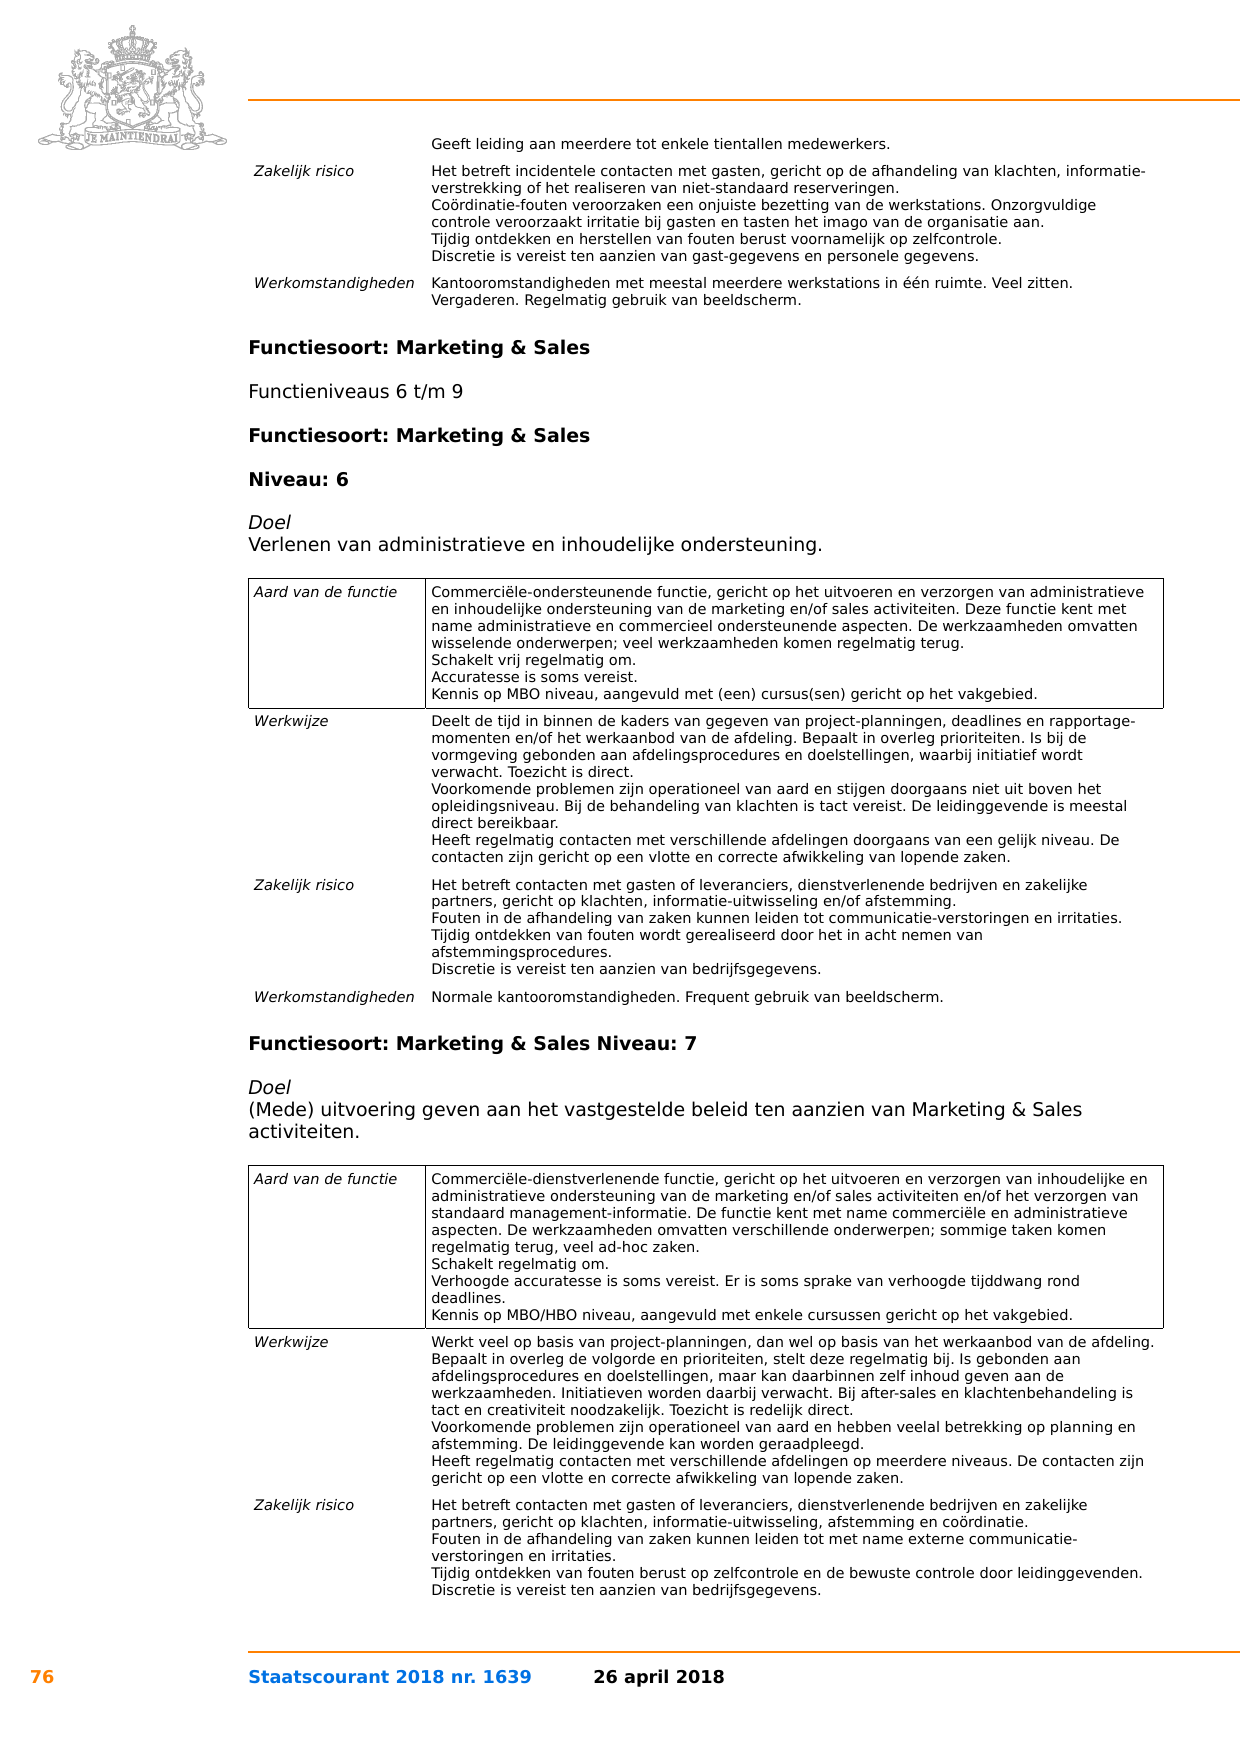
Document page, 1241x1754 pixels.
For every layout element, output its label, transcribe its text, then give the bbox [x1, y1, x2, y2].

table_header Commerciële-dienstverlenende functie, gericht op het uitvoeren en verzorgen van inhoudelijke en administratieve ondersteuning van de marketing en/of sales activiteiten en/of het verzorgen van standaard management-informatie. De functie kent met name commerciële en administratieve aspecten. De werkzaamheden omvatten verschillende onderwerpen; sommige taken komen regelmatig terug, veel ad-hoc zaken. Schakelt regelmatig om. Verhoogde accuratesse is soms vereist. Er is soms sprake van verhoogde tijddwang rond deadlines. Kennis op MBO/HBO niveau, aangevuld met enkele cursussen gericht op het vakgebied. [426, 1166, 1163, 1328]
text Niveau: 6 [248, 468, 1163, 490]
table_cell Deelt de tijd in binnen de kaders van gegeven van project-planningen, deadlines en rapportage-momenten en/of het werkaanbod van de afdeling. Bepaalt in overleg prioriteiten. Is bij de vormgeving gebonden aan afdelingsprocedures en doelstellingen, waarbij initiatief wordt verwacht. Toezicht is direct. Voorkomende problemen zijn operationeel van aard en stijgen doorgaans niet uit boven het opleidingsniveau. Bij de behandeling van klachten is tact vereist. De leidinggevende is meestal direct bereikbaar. Heeft regelmatig contacten met verschillende afdelingen doorgaans van een gelijk niveau. De contacten zijn gericht op een vlotte en correcte afwikkeling van lopende zaken. [426, 709, 1163, 871]
table_cell Werkomstandigheden [249, 984, 425, 1010]
table_cell Het betreft contacten met gasten of leveranciers, dienstverlenende bedrijven en zakelijke partners, gericht op klachten, informatie-uitwisseling, afstemming en coördinatie. Fouten in de afhandeling van zaken kunnen leiden tot met name externe communicatie-verstoringen en irritaties. Tijdig ontdekken van fouten berust op zelfcontrole en de bewuste controle door leidinggevenden. Discretie is vereist ten aanzien van bedrijfsgegevens. [426, 1493, 1163, 1604]
subtitle Functiesoort: Marketing & Sales [248, 424, 1163, 447]
text Doel [248, 1077, 1163, 1099]
table_cell Het betreft contacten met gasten of leveranciers, dienstverlenende bedrijven en zakelijke partners, gericht op klachten, informatie-uitwisseling en/of afstemming. Fouten in de afhandeling van zaken kunnen leiden tot communicatie-verstoringen en irritaties. Tijdig ontdekken van fouten wordt gerealiseerd door het in acht nemen van afstemmingsprocedures. Discretie is vereist ten aanzien van bedrijfsgegevens. [426, 872, 1163, 983]
table_cell Werkt veel op basis van project-planningen, dan wel op basis van het werkaanbod van de afdeling. Bepaalt in overleg de volgorde en prioriteiten, stelt deze regelmatig bij. Is gebonden aan afdelingsprocedures en doelstellingen, maar kan daarbinnen zelf inhoud geven aan de werkzaamheden. Initiatieven worden daarbij verwacht. Bij after-sales en klachtenbehandeling is tact en creativiteit noodzakelijk. Toezicht is redelijk direct. Voorkomende problemen zijn operationeel van aard en hebben veelal betrekking op planning en afstemming. De leidinggevende kan worden geraadpleegd. Heeft regelmatig contacten met verschillende afdelingen op meerdere niveaus. De contacten zijn gericht op een vlotte en correcte afwikkeling van lopende zaken. [426, 1329, 1163, 1491]
picture [38, 25, 227, 150]
table_cell Zakelijk risico [249, 1493, 425, 1604]
table_cell Werkomstandigheden [249, 271, 425, 314]
table_cell Kantooromstandigheden met meestal meerdere werkstations in één ruimte. Veel zitten. Vergaderen. Regelmatig gebruik van beeldscherm. [426, 271, 1163, 314]
table_cell Zakelijk risico [249, 872, 425, 983]
table_header Aard van de functie [249, 1166, 425, 1328]
table_header Aard van de functie [249, 579, 425, 707]
subtitle Functiesoort: Marketing & Sales Niveau: 7 [248, 1033, 1163, 1055]
text Verlenen van administratieve en inhoudelijke ondersteuning. [248, 534, 1163, 556]
subtitle Functiesoort: Marketing & Sales [248, 337, 1163, 359]
text Functieniveaus 6 t/m 9 [248, 381, 1163, 403]
table_cell [249, 131, 425, 157]
text (Mede) uitvoering geven aan het vastgestelde beleid ten aanzien van Marketing & Sales activiteiten. [248, 1099, 1163, 1143]
table_cell Het betreft incidentele contacten met gasten, gericht op de afhandeling van klachten, informatie-verstrekking of het realiseren van niet-standaard reserveringen. Coördinatie-fouten veroorzaken een onjuiste bezetting van de werkstations. Onzorgvuldige controle veroorzaakt irritatie bij gasten en tasten het imago van de organisatie aan. Tijdig ontdekken en herstellen van fouten berust voornamelijk op zelfcontrole. Discretie is vereist ten aanzien van gast-gegevens en personele gegevens. [426, 158, 1163, 269]
table_header Commerciële-ondersteunende functie, gericht op het uitvoeren en verzorgen van administratieve en inhoudelijke ondersteuning van de marketing en/of sales activiteiten. Deze functie kent met name administratieve en commercieel ondersteunende aspecten. De werkzaamheden omvatten wisselende onderwerpen; veel werkzaamheden komen regelmatig terug. Schakelt vrij regelmatig om. Accuratesse is soms vereist. Kennis op MBO niveau, aangevuld met (een) cursus(sen) gericht op het vakgebied. [426, 579, 1163, 707]
table_cell Werkwijze [249, 1329, 425, 1491]
table_cell Normale kantooromstandigheden. Frequent gebruik van beeldscherm. [426, 984, 1163, 1010]
table_cell Werkwijze [249, 709, 425, 871]
text Doel [248, 512, 1163, 534]
table_cell Zakelijk risico [249, 158, 425, 269]
table_cell Geeft leiding aan meerdere tot enkele tientallen medewerkers. [426, 131, 1163, 157]
